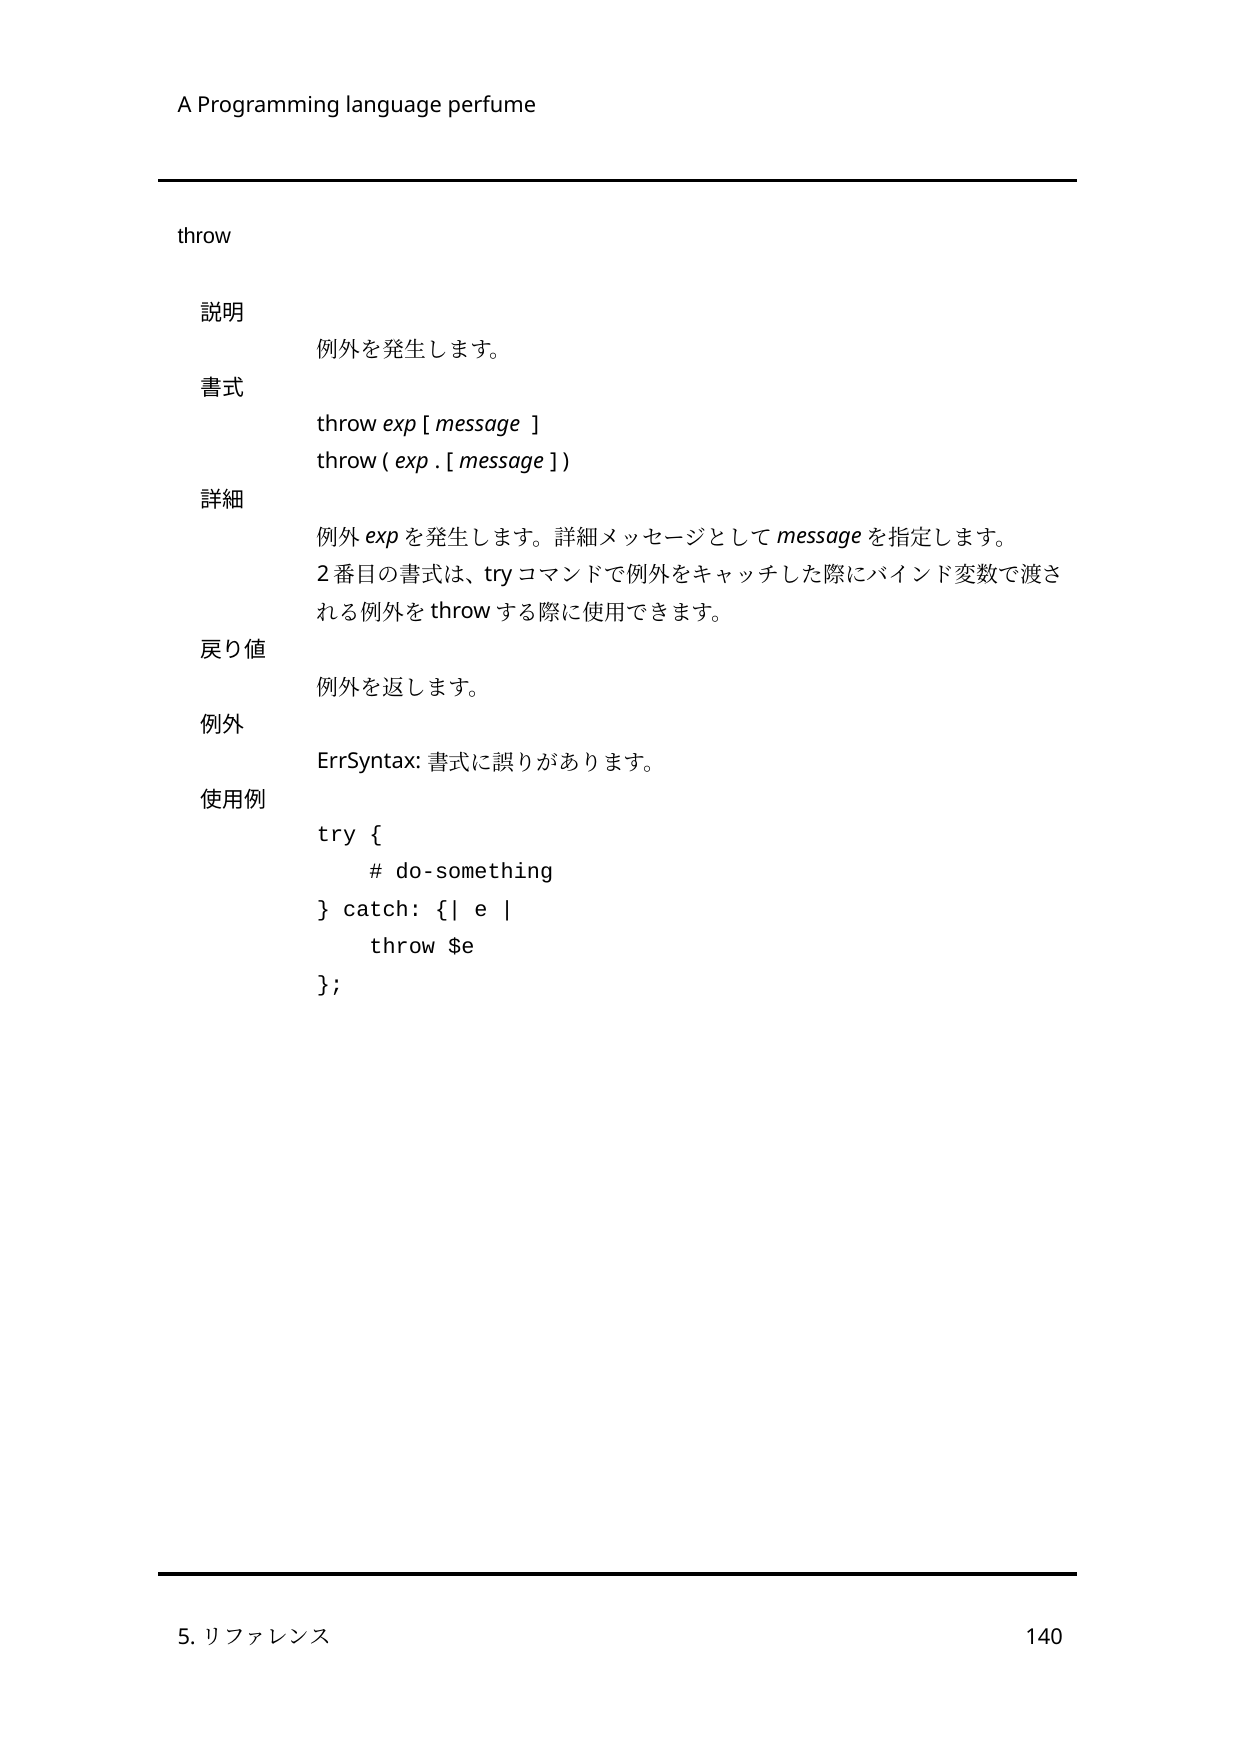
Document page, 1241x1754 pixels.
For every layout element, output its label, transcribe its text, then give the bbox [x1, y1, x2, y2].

table_cell ErrSyntax: 書式に誤りがあります。 [317, 704, 1063, 779]
table_cell 書式 [200, 367, 317, 479]
table_cell 戻り値 [200, 629, 317, 704]
subtitle throw [177, 217, 1063, 254]
table_header 例外を発生します。 [317, 292, 1063, 367]
table_cell 例外 [200, 704, 317, 779]
table_cell 詳細 [200, 479, 317, 629]
table_header 説明 [200, 292, 317, 367]
table_cell 例外expを発生します。詳細メッセージとしてmessageを指定します。 2番目の書式は、tryコマンドで例外をキャッチした際にバインド変数で渡される例外をthrowする際に使用できます。 [317, 479, 1063, 629]
table_cell 例外を返します。 [317, 629, 1063, 704]
table_cell try { # do-something } catch: {| e | throw $e }; [317, 779, 1063, 1004]
table_cell 使用例 [200, 779, 317, 1004]
table_cell throw exp [ message ] throw ( exp . [ message ] ) [317, 367, 1063, 479]
